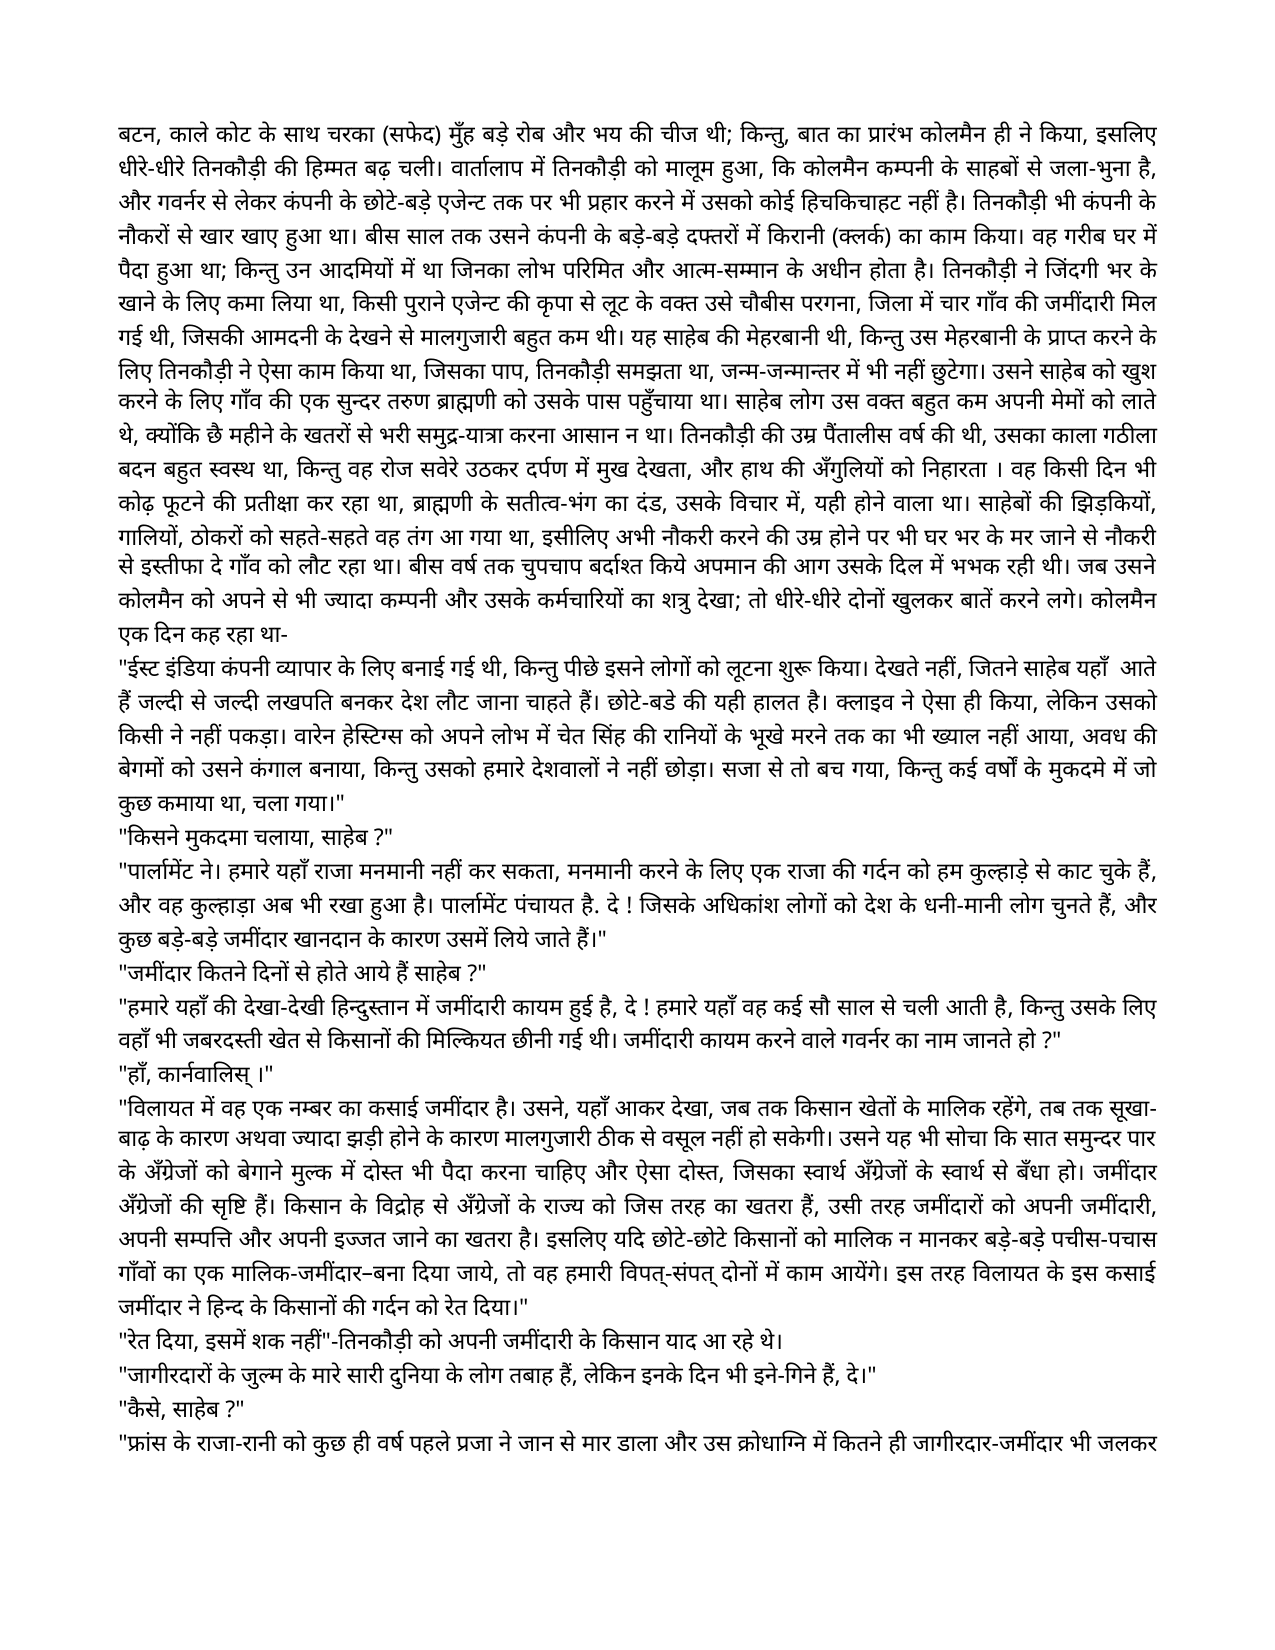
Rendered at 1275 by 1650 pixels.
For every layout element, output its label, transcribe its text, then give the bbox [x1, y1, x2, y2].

text "हमारे यहाँ की देखा-देखी हिन्दुस्तान में जमींदारी कायम हुई है, दे ! हमारे यहाँ वह कई सौ साल से चली आती है, किन्तु उसके लिए वहाँ भी जबरदस्ती खेत से किसानों की मिल्कियत छीनी गई थी। जमींदारी कायम करने वाले गवर्नर का नाम जानते हो ?" [118, 990, 1157, 1058]
text "किसने मुकदमा चलाया, साहेब ?" [118, 821, 1157, 855]
text "ईस्ट इंडिया कंपनी व्यापार के लिए बनाई गई थी, किन्तु पीछे इसने लोगों को लूटना शुरू किया। देखते नहीं, जितने साहेब यहाँ आते हैं जल्दी से जल्दी लखपति बनकर देश लौट जाना चाहते हैं। छोटे-बडे की यही हालत है। क्लाइव ने ऐसा ही किया, लेकिन उसको किसी ने नहीं पकड़ा। वारेन हेस्टिग्स को अपने लोभ में चेत सिंह की रानियों के भूखे मरने तक का भी ख्याल नहीं आया, अवध की बेगमों को उसने कंगाल बनाया, किन्तु उसको हमारे देशवालों ने नहीं छोड़ा। सजा से तो बच गया, किन्तु कई वर्षों के मुकदमे में जो कुछ कमाया था, चला गया।" [118, 652, 1157, 821]
text "पार्लामेंट ने। हमारे यहाँ राजा मनमानी नहीं कर सकता, मनमानी करने के लिए एक राजा की गर्दन को हम कुल्हाड़े से काट चुके हैं, और वह कुल्हाड़ा अब भी रखा हुआ है। पार्लामेंट पंचायत है. दे ! जिसके अधिकांश लोगों को देश के धनी-मानी लोग चुनते हैं, और कुछ बड़े-बड़े जमींदार खानदान के कारण उसमें लिये जाते हैं।" [118, 855, 1157, 957]
text "विलायत में वह एक नम्बर का कसाई जमींदार है। उसने, यहाँ आकर देखा, जब तक किसान खेतों के मालिक रहेंगे, तब तक सूखा-बाढ़ के कारण अथवा ज्यादा झड़ी होने के कारण मालगुजारी ठीक से वसूल नहीं हो सकेगी। उसने यह भी सोचा कि सात समुन्दर पार के अँग्रेजों को बेगाने मुल्क में दोस्त भी पैदा करना चाहिए और ऐसा दोस्त, जिसका स्वार्थ अँग्रेजों के स्वार्थ से बँधा हो। जमींदार अँग्रेजों की सृष्टि हैं। किसान के विद्रोह से अँग्रेजों के राज्य को जिस तरह का खतरा हैं, उसी तरह जमींदारों को अपनी जमींदारी, अपनी सम्पत्ति और अपनी इज्जत जाने का खतरा है। इसलिए यदि छोटे-छोटे किसानों को मालिक न मानकर बड़े-बड़े पचीस-पचास गाँवों का एक मालिक-जमींदार–बना दिया जाये, तो वह हमारी विपत्-संपत् दोनों में काम आयेंगे। इस तरह विलायत के इस कसाई जमींदार ने हिन्द के किसानों की गर्दन को रेत दिया।" [118, 1092, 1157, 1325]
text "कैसे, साहेब ?" [118, 1393, 1157, 1427]
text "फ्रांस के राजा-रानी को कुछ ही वर्ष पहले प्रजा ने जान से मार डाला और उस क्रोधाग्नि में कितने ही जागीरदार-जमींदार भी जलकर [118, 1427, 1157, 1460]
text "हाँ, कार्नवालिस् ।" [118, 1058, 1157, 1092]
text "जागीरदारों के जुल्म के मारे सारी दुनिया के लोग तबाह हैं, लेकिन इनके दिन भी इने-गिने हैं, दे।" [118, 1359, 1157, 1393]
text बटन, काले कोट के साथ चरका (सफेद) मुँह बड़े रोब और भय की चीज थी; किन्तु, बात का प्रारंभ कोलमैन ही ने किया, इसलिए धीरे-धीरे तिनकौड़ी की हिम्मत बढ़ चली। वार्तालाप में तिनकौड़ी को मालूम हुआ, कि कोलमैन कम्पनी के साहबों से जला-भुना है, और गवर्नर से लेकर कंपनी के छोटे-बड़े एजेन्ट तक पर भी प्रहार करने में उसको कोई हिचकिचाहट नहीं है। तिनकौड़ी भी कंपनी के नौकरों से खार खाए हुआ था। बीस साल तक उसने कंपनी के बड़े-बड़े दफ्तरों में किरानी (क्लर्क) का काम किया। वह गरीब घर में पैदा हुआ था; किन्तु उन आदमियों में था जिनका लोभ परिमित और आत्म-सम्मान के अधीन होता है। तिनकौड़ी ने जिंदगी भर के खाने के लिए कमा लिया था, किसी पुराने एजेन्ट की कृपा से लूट के वक्त उसे चौबीस परगना, जिला में चार गाँव की जमींदारी मिल गई थी, जिसकी आमदनी के देखने से मालगुजारी बहुत कम थी। यह साहेब की मेहरबानी थी, किन्तु उस मेहरबानी के प्राप्त करने के लिए तिनकौड़ी ने ऐसा काम किया था, जिसका पाप, तिनकौड़ी समझता था, जन्म-जन्मान्तर में भी नहीं छुटेगा। उसने साहेब को खुश करने के लिए गाँव की एक सुन्दर तरुण ब्राह्मणी को उसके पास पहुँचाया था। साहेब लोग उस वक्त बहुत कम अपनी मेमों को लाते थे, क्योंकि छै महीने के खतरों से भरी समुद्र-यात्रा करना आसान न था। तिनकौड़ी की उम्र पैंतालीस वर्ष की थी, उसका काला गठीला बदन बहुत स्वस्थ था, किन्तु वह रोज सवेरे उठकर दर्पण में मुख देखता, और हाथ की अँगुलियों को निहारता । वह किसी दिन भी कोढ़ फूटने की प्रतीक्षा कर रहा था, ब्राह्मणी के सतीत्व-भंग का दंड, उसके विचार में, यही होने वाला था। साहेबों की झिड़कियों, गालियों, ठोकरों को सहते-सहते वह तंग आ गया था, इसीलिए अभी नौकरी करने की उम्र होने पर भी घर भर के मर जाने से नौकरी से इस्तीफा दे गाँव को लौट रहा था। बीस वर्ष तक चुपचाप बर्दाश्त किये अपमान की आग उसके दिल में भभक रही थी। जब उसने कोलमैन को अपने से भी ज्यादा कम्पनी और उसके कर्मचारियों का शत्रु देखा; तो धीरे-धीरे दोनों खुलकर बातें करने लगे। कोलमैन एक दिन कह रहा था- [118, 118, 1157, 652]
text "रेत दिया, इसमें शक नहीं"-तिनकौड़ी को अपनी जमींदारी के किसान याद आ रहे थे। [118, 1325, 1157, 1359]
text "जमींदार कितने दिनों से होते आये हैं साहेब ?" [118, 957, 1157, 990]
